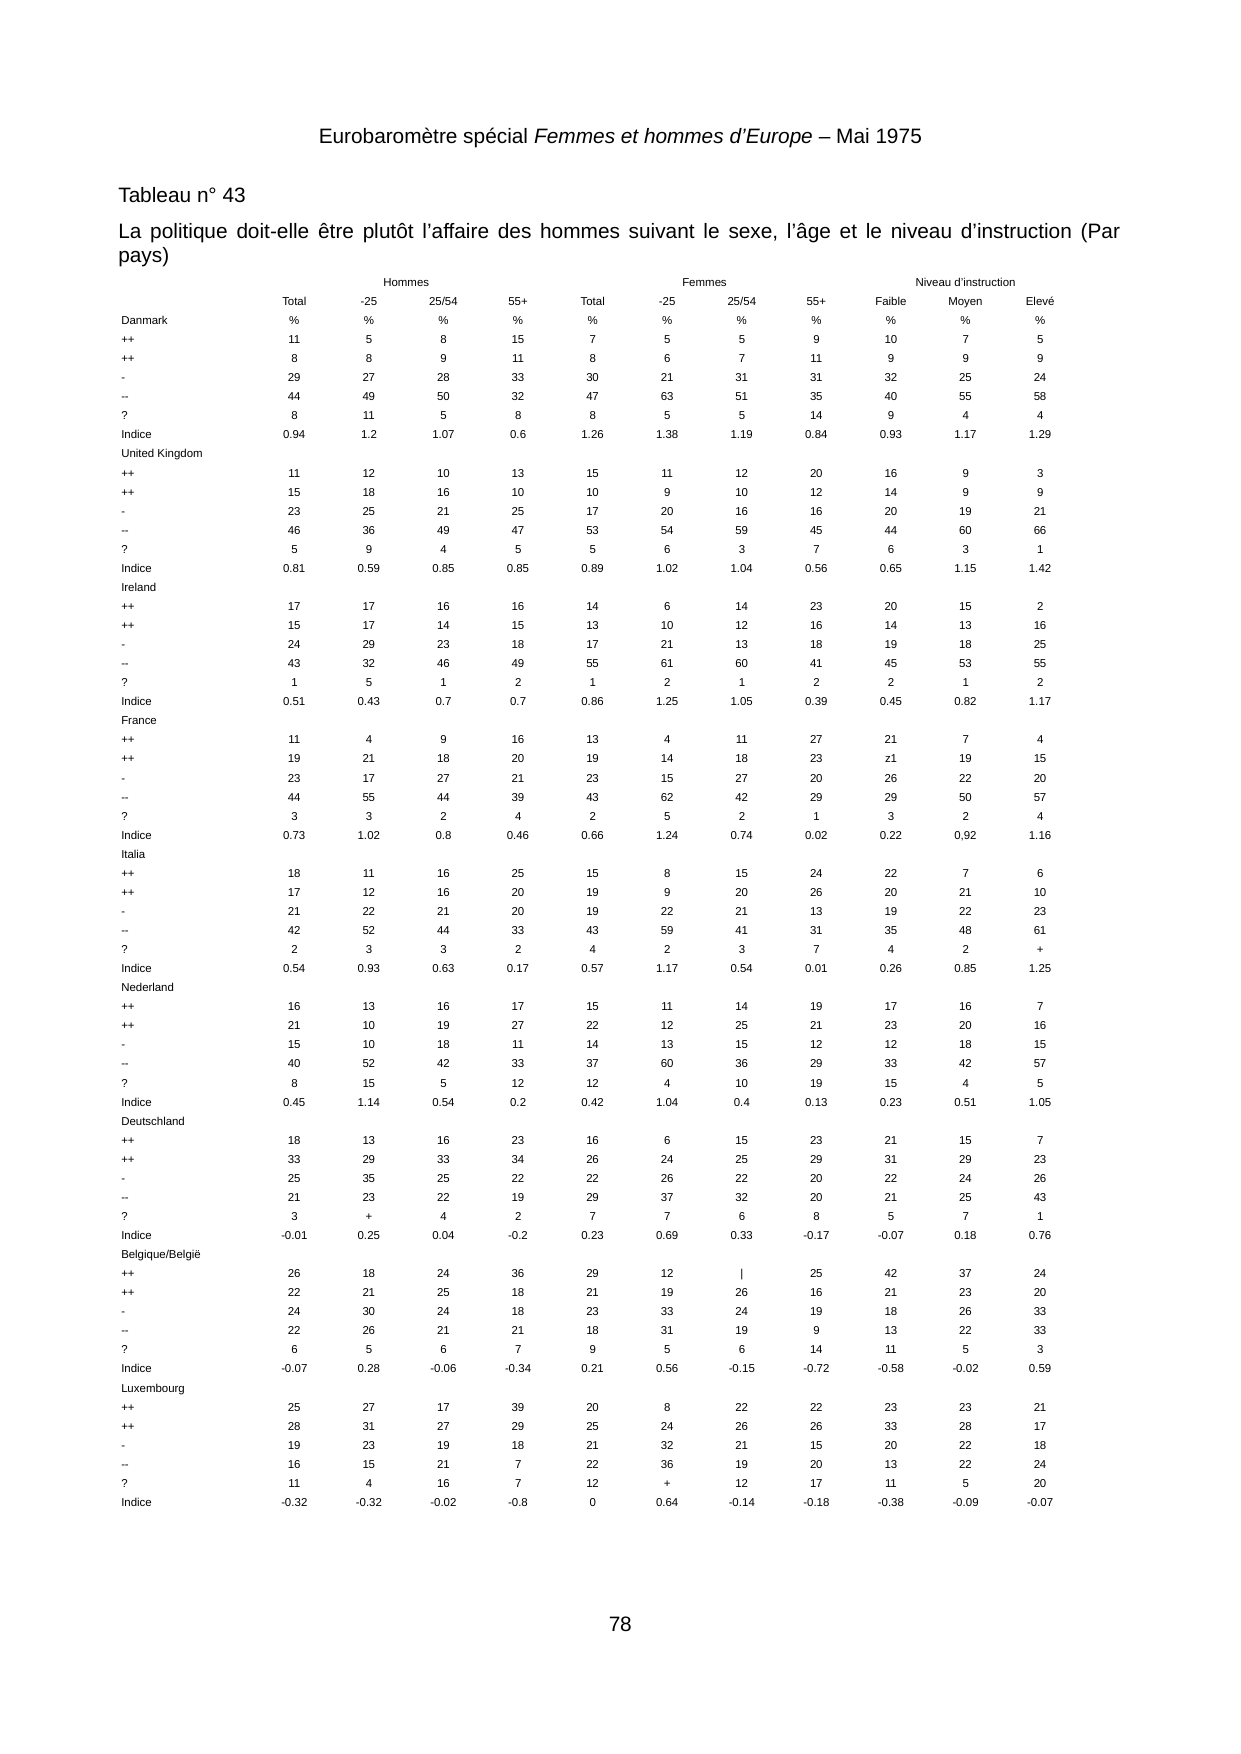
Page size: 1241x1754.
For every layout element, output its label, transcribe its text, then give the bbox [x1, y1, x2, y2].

table_cell 21 [555, 1283, 630, 1302]
table_cell 7 [630, 1207, 704, 1226]
table_cell 12 [704, 463, 779, 482]
table_cell 5 [928, 1474, 1003, 1493]
table_cell 33 [854, 1054, 928, 1073]
table_cell Ireland [118, 578, 257, 597]
table_cell 44 [257, 787, 331, 806]
table_cell 29 [779, 787, 853, 806]
table_cell 12 [704, 1474, 779, 1493]
table_cell ++ [118, 883, 257, 902]
table_cell 15 [779, 1435, 853, 1454]
table_cell 6 [630, 349, 704, 368]
table_cell Total [257, 292, 331, 311]
table_cell % [854, 311, 928, 330]
table_cell 0,57 [555, 959, 630, 978]
table_cell [257, 1378, 331, 1397]
table_cell 0,26 [854, 959, 928, 978]
table_cell 9 [1003, 482, 1077, 501]
table_cell [928, 845, 1003, 863]
table_cell 18 [1003, 1435, 1077, 1454]
table_cell 19 [257, 749, 331, 768]
table_cell 9 [331, 540, 406, 558]
table_cell [704, 444, 779, 463]
table_cell - [118, 501, 257, 520]
table_cell [118, 292, 257, 311]
table_cell ++ [118, 730, 257, 749]
table_cell 0,13 [779, 1092, 853, 1111]
table_cell [854, 578, 928, 597]
table_cell 3 [406, 940, 481, 959]
table_cell 2 [630, 673, 704, 692]
table_cell 25 [481, 501, 555, 520]
table_cell ? [118, 1340, 257, 1359]
table_cell [481, 444, 555, 463]
table_cell 4 [555, 940, 630, 959]
table_cell 0,02 [779, 825, 853, 844]
table_cell -- [118, 1188, 257, 1207]
table_cell 27 [331, 368, 406, 387]
table_cell [854, 711, 928, 730]
table_cell -0,02 [928, 1359, 1003, 1378]
table_cell [779, 845, 853, 863]
table_cell 7 [928, 1207, 1003, 1226]
table_cell -- [118, 1321, 257, 1340]
table_cell 26 [779, 1416, 853, 1435]
table_cell 23 [854, 1016, 928, 1035]
table_cell 22 [928, 902, 1003, 921]
table_cell 22 [854, 1169, 928, 1188]
table_cell 1,17 [1003, 692, 1077, 711]
table_cell 26 [257, 1264, 331, 1283]
table_cell -- [118, 654, 257, 673]
table_cell 32 [481, 387, 555, 406]
table_cell [779, 578, 853, 597]
table_cell 22 [704, 1397, 779, 1416]
table_cell 42 [257, 921, 331, 940]
table_cell ++ [118, 597, 257, 616]
table_cell [779, 978, 853, 997]
table_cell 20 [481, 749, 555, 768]
table_cell 28 [257, 1416, 331, 1435]
table_cell 48 [928, 921, 1003, 940]
table_cell 8 [257, 349, 331, 368]
table_cell ? [118, 406, 257, 425]
table_cell 6 [854, 540, 928, 558]
table_cell [406, 845, 481, 863]
table_cell 12 [779, 482, 853, 501]
table_cell 51 [704, 387, 779, 406]
table_cell [481, 1378, 555, 1397]
table_cell [704, 978, 779, 997]
table_cell 0,85 [928, 959, 1003, 978]
table_cell 1,19 [704, 425, 779, 444]
table_cell 15 [928, 1130, 1003, 1149]
table_cell -- [118, 1054, 257, 1073]
table_cell 2 [704, 806, 779, 825]
table_cell - [118, 1169, 257, 1188]
table_cell 0,59 [331, 559, 406, 578]
table_cell 7 [1003, 997, 1077, 1016]
table_cell 15 [481, 330, 555, 349]
table_cell 15 [257, 1035, 331, 1054]
table_cell 8 [630, 864, 704, 883]
table_cell 50 [406, 387, 481, 406]
table_cell 19 [257, 1435, 331, 1454]
table_cell 0,76 [1003, 1226, 1077, 1245]
table_cell 10 [854, 330, 928, 349]
table_cell - [118, 902, 257, 921]
table_cell 9 [630, 482, 704, 501]
table_cell 22 [406, 1188, 481, 1207]
table_cell 0,54 [704, 959, 779, 978]
table_cell -- [118, 1455, 257, 1473]
table_cell 17 [779, 1474, 853, 1493]
table_cell 32 [704, 1188, 779, 1207]
table_cell 20 [928, 1016, 1003, 1035]
table_cell 2 [406, 806, 481, 825]
table_cell [257, 1111, 331, 1130]
table_cell [779, 1378, 853, 1397]
table_cell 4 [406, 540, 481, 558]
table_cell -- [118, 520, 257, 539]
table_cell 0,85 [406, 559, 481, 578]
table_cell 0,54 [257, 959, 331, 978]
table_cell 16 [406, 997, 481, 1016]
table_cell 33 [257, 1150, 331, 1168]
table_cell 19 [555, 883, 630, 902]
table_cell 15 [854, 1073, 928, 1092]
table_cell 21 [1003, 1397, 1077, 1416]
table_cell 23 [928, 1397, 1003, 1416]
table_cell 33 [481, 1054, 555, 1073]
table_cell 15 [704, 1130, 779, 1149]
table_cell -0,01 [257, 1226, 331, 1245]
table_cell 19 [704, 1321, 779, 1340]
table_cell Indice [118, 959, 257, 978]
table_cell 18 [481, 1302, 555, 1321]
table_cell % [555, 311, 630, 330]
table_cell 29 [555, 1188, 630, 1207]
table_cell 30 [331, 1302, 406, 1321]
table_cell 0,04 [406, 1226, 481, 1245]
table_cell 1,17 [928, 425, 1003, 444]
table_cell 2 [928, 940, 1003, 959]
table_cell 18 [331, 482, 406, 501]
table_cell 17 [331, 616, 406, 635]
table_cell 21 [1003, 501, 1077, 520]
table_cell 0,7 [481, 692, 555, 711]
table_cell 21 [630, 635, 704, 654]
table_cell 0,65 [854, 559, 928, 578]
table_cell 1,04 [704, 559, 779, 578]
table_cell 18 [331, 1264, 406, 1283]
table_cell 18 [481, 1435, 555, 1454]
table_cell 15 [257, 482, 331, 501]
table_cell - [118, 635, 257, 654]
table_cell 20 [779, 768, 853, 787]
table_cell 15 [1003, 749, 1077, 768]
table_cell 36 [630, 1455, 704, 1473]
table_cell 41 [704, 921, 779, 940]
table_cell 60 [704, 654, 779, 673]
table_cell 37 [555, 1054, 630, 1073]
table_cell [1003, 1245, 1077, 1264]
table_cell 0,92 [928, 825, 1003, 844]
table_cell 19 [555, 749, 630, 768]
table_cell 21 [854, 1130, 928, 1149]
table_cell 15 [928, 597, 1003, 616]
table_cell 0,45 [854, 692, 928, 711]
table_cell 24 [406, 1264, 481, 1283]
table_cell 8 [331, 349, 406, 368]
table_cell 29 [331, 1150, 406, 1168]
table_cell 21 [406, 902, 481, 921]
table_cell [1003, 578, 1077, 597]
table_cell 9 [854, 349, 928, 368]
table_cell 21 [406, 501, 481, 520]
table_cell 22 [704, 1169, 779, 1188]
table_cell 1 [928, 673, 1003, 692]
table_cell 2 [481, 1207, 555, 1226]
table_cell 11 [854, 1474, 928, 1493]
table_cell [555, 1245, 630, 1264]
table_cell 9 [854, 406, 928, 425]
table_cell 44 [257, 387, 331, 406]
table_cell [779, 711, 853, 730]
table_cell 3 [257, 806, 331, 825]
table_cell 29 [854, 787, 928, 806]
table_cell 5 [331, 673, 406, 692]
table_cell 4 [854, 940, 928, 959]
table_cell 24 [257, 635, 331, 654]
table_cell 26 [779, 883, 853, 902]
table_cell 27 [779, 730, 853, 749]
table_cell 20 [854, 501, 928, 520]
table_cell 28 [928, 1416, 1003, 1435]
table_cell 8 [555, 349, 630, 368]
table_cell 3 [1003, 463, 1077, 482]
table_cell 22 [928, 768, 1003, 787]
table_cell [704, 711, 779, 730]
table_cell 5 [331, 330, 406, 349]
table_cell [928, 444, 1003, 463]
table_cell -0,15 [704, 1359, 779, 1378]
table_cell 2 [630, 940, 704, 959]
table_cell 0,86 [555, 692, 630, 711]
table_cell [481, 711, 555, 730]
table_cell 13 [704, 635, 779, 654]
table_cell 15 [704, 1035, 779, 1054]
table_cell % [928, 311, 1003, 330]
table_cell 0,64 [630, 1493, 704, 1512]
table_cell 25 [928, 368, 1003, 387]
table_cell 7 [928, 730, 1003, 749]
table_cell [331, 1245, 406, 1264]
table_cell 0,7 [406, 692, 481, 711]
table_cell ++ [118, 330, 257, 349]
table_cell [854, 444, 928, 463]
table_cell 1 [704, 673, 779, 692]
table_cell [630, 1245, 704, 1264]
table_cell France [118, 711, 257, 730]
table_cell % [331, 311, 406, 330]
table_cell 8 [555, 406, 630, 425]
table_cell 10 [331, 1016, 406, 1035]
table_cell 5 [257, 540, 331, 558]
table_header Hommes [257, 273, 555, 292]
table_cell 31 [331, 1416, 406, 1435]
table_cell 16 [406, 1130, 481, 1149]
table_cell [854, 845, 928, 863]
table_cell 5 [481, 540, 555, 558]
table_cell 16 [779, 1283, 853, 1302]
table_cell 2 [257, 940, 331, 959]
table_cell 3 [257, 1207, 331, 1226]
table_cell 14 [779, 1340, 853, 1359]
table_cell 25 [257, 1397, 331, 1416]
table_cell 25 [704, 1016, 779, 1035]
table_cell 26 [928, 1302, 1003, 1321]
table_cell 23 [928, 1283, 1003, 1302]
table_cell [555, 1111, 630, 1130]
table_cell [481, 578, 555, 597]
table_cell 44 [406, 921, 481, 940]
table_cell 1 [257, 673, 331, 692]
table_cell 17 [406, 1397, 481, 1416]
table_cell [928, 578, 1003, 597]
table_cell 21 [630, 368, 704, 387]
table_cell 15 [331, 1073, 406, 1092]
table_cell -25 [630, 292, 704, 311]
table_cell 16 [779, 501, 853, 520]
table_cell Moyen [928, 292, 1003, 311]
table_cell 33 [406, 1150, 481, 1168]
table_cell 23 [1003, 1150, 1077, 1168]
table_cell 55 [1003, 654, 1077, 673]
table_cell 0,28 [331, 1359, 406, 1378]
table_cell 50 [928, 787, 1003, 806]
table_cell [331, 845, 406, 863]
table_cell 19 [779, 997, 853, 1016]
table_cell 21 [854, 1188, 928, 1207]
table_cell 22 [331, 902, 406, 921]
table_cell - [118, 368, 257, 387]
table_cell 23 [406, 635, 481, 654]
table_cell 1,17 [630, 959, 704, 978]
table_cell 40 [854, 387, 928, 406]
table_cell Deutschland [118, 1111, 257, 1130]
table_cell 16 [406, 1474, 481, 1493]
table_cell 1,04 [630, 1092, 704, 1111]
table_cell 24 [1003, 1455, 1077, 1473]
table_cell Elevé [1003, 292, 1077, 311]
table_cell 33 [481, 368, 555, 387]
table_cell 0,89 [555, 559, 630, 578]
table_cell [331, 711, 406, 730]
table_cell 22 [854, 864, 928, 883]
table_cell 7 [928, 864, 1003, 883]
table_cell 12 [779, 1035, 853, 1054]
table_cell 19 [928, 501, 1003, 520]
table_cell Indice [118, 692, 257, 711]
table_header Niveau d’instruction [854, 273, 1077, 292]
table_cell 29 [257, 368, 331, 387]
table_cell 17 [257, 597, 331, 616]
table_cell 28 [406, 368, 481, 387]
table_cell 22 [928, 1321, 1003, 1340]
table_cell 0,81 [257, 559, 331, 578]
table_cell 23 [555, 768, 630, 787]
table_cell ++ [118, 864, 257, 883]
table_cell 26 [854, 768, 928, 787]
table_cell 18 [704, 749, 779, 768]
table_cell 16 [406, 597, 481, 616]
table_cell 1 [406, 673, 481, 692]
table_cell [406, 711, 481, 730]
table_cell -0,06 [406, 1359, 481, 1378]
table_cell [555, 978, 630, 997]
table_cell [1003, 711, 1077, 730]
table_cell 11 [257, 463, 331, 482]
table_cell 1 [1003, 540, 1077, 558]
table_cell 20 [555, 1397, 630, 1416]
table_cell 27 [406, 1416, 481, 1435]
table_cell 20 [481, 883, 555, 902]
table_cell ++ [118, 482, 257, 501]
table_cell 8 [630, 1397, 704, 1416]
table_cell 0,2 [481, 1092, 555, 1111]
table_cell 16 [406, 482, 481, 501]
table_cell [704, 578, 779, 597]
table_cell 15 [555, 864, 630, 883]
table_cell 36 [704, 1054, 779, 1073]
table_cell 35 [331, 1169, 406, 1188]
table_cell 52 [331, 1054, 406, 1073]
table_cell ++ [118, 1130, 257, 1149]
table_cell 24 [704, 1302, 779, 1321]
table_cell [331, 1111, 406, 1130]
table_cell 19 [630, 1283, 704, 1302]
table_cell 7 [481, 1474, 555, 1493]
table_cell [481, 845, 555, 863]
table_cell 41 [779, 654, 853, 673]
table_cell 49 [331, 387, 406, 406]
table_cell ? [118, 673, 257, 692]
table_cell 30 [555, 368, 630, 387]
table_cell 11 [779, 349, 853, 368]
table_cell 18 [406, 749, 481, 768]
table_cell 53 [928, 654, 1003, 673]
table_cell ? [118, 806, 257, 825]
table_cell 1,07 [406, 425, 481, 444]
table_cell 10 [1003, 883, 1077, 902]
table_cell | [704, 1264, 779, 1283]
table_cell [481, 1111, 555, 1130]
table_cell ? [118, 940, 257, 959]
table_cell 18 [257, 1130, 331, 1149]
table_cell [854, 1378, 928, 1397]
table_cell 0,8 [406, 825, 481, 844]
table_cell 57 [1003, 1054, 1077, 1073]
table_cell -25 [331, 292, 406, 311]
table_cell 16 [928, 997, 1003, 1016]
table_cell ++ [118, 1283, 257, 1302]
table_cell 0,21 [555, 1359, 630, 1378]
table_cell 8 [406, 330, 481, 349]
table_cell z1 [854, 749, 928, 768]
table_cell 63 [630, 387, 704, 406]
table_cell 39 [481, 1397, 555, 1416]
table_cell 16 [1003, 1016, 1077, 1035]
table_cell [704, 1378, 779, 1397]
table_cell 0,22 [854, 825, 928, 844]
table_cell [406, 1378, 481, 1397]
table_cell 11 [704, 730, 779, 749]
table_cell 21 [406, 1455, 481, 1473]
table_cell 0,63 [406, 959, 481, 978]
table_cell 25 [779, 1264, 853, 1283]
table_cell 22 [555, 1016, 630, 1035]
table_cell -0,58 [854, 1359, 928, 1378]
table_cell 0,66 [555, 825, 630, 844]
table_cell 37 [630, 1188, 704, 1207]
table_cell 0,39 [779, 692, 853, 711]
table_cell 11 [854, 1340, 928, 1359]
table_cell [1003, 1378, 1077, 1397]
table_cell 55 [555, 654, 630, 673]
table_cell [630, 845, 704, 863]
table_cell [481, 1245, 555, 1264]
table_cell 4 [928, 406, 1003, 425]
table_cell 11 [331, 406, 406, 425]
table_cell 23 [257, 768, 331, 787]
table_cell 32 [630, 1435, 704, 1454]
table_cell 60 [630, 1054, 704, 1073]
table_cell [257, 845, 331, 863]
table_cell 21 [257, 902, 331, 921]
table_cell ++ [118, 749, 257, 768]
table_cell 1 [1003, 1207, 1077, 1226]
table_cell -0,72 [779, 1359, 853, 1378]
table_cell 3 [331, 940, 406, 959]
table_cell 9 [406, 349, 481, 368]
table_cell 17 [257, 883, 331, 902]
table_cell + [331, 1207, 406, 1226]
table_cell 0,25 [331, 1226, 406, 1245]
table_cell 42 [704, 787, 779, 806]
table_cell 17 [331, 768, 406, 787]
table_cell 35 [779, 387, 853, 406]
table_cell 14 [704, 597, 779, 616]
table_cell 5 [630, 1340, 704, 1359]
table_cell 0,69 [630, 1226, 704, 1245]
table_cell 20 [1003, 1474, 1077, 1493]
table_cell 1,02 [331, 825, 406, 844]
table_cell 4 [481, 806, 555, 825]
table_cell 7 [1003, 1130, 1077, 1149]
table_cell [630, 978, 704, 997]
table_cell 21 [704, 1435, 779, 1454]
table_cell 20 [779, 463, 853, 482]
table_cell 33 [630, 1302, 704, 1321]
table_cell ++ [118, 1016, 257, 1035]
table_cell [704, 1245, 779, 1264]
table_cell 39 [481, 787, 555, 806]
table_cell 24 [1003, 368, 1077, 387]
table_cell 2 [779, 673, 853, 692]
table_cell [854, 1245, 928, 1264]
table_cell 12 [704, 616, 779, 635]
table_cell 6 [257, 1340, 331, 1359]
table_cell Belgique/België [118, 1245, 257, 1264]
table_cell 17 [481, 997, 555, 1016]
table_cell 0,51 [257, 692, 331, 711]
table_cell 17 [1003, 1416, 1077, 1435]
table_cell 0,85 [481, 559, 555, 578]
table_cell 13 [854, 1321, 928, 1340]
table_cell 11 [630, 997, 704, 1016]
table_cell 22 [555, 1169, 630, 1188]
table_cell 22 [630, 902, 704, 921]
table_cell 22 [481, 1169, 555, 1188]
table_cell 14 [854, 482, 928, 501]
table_cell 15 [481, 616, 555, 635]
table_cell 6 [630, 597, 704, 616]
table_cell 47 [555, 387, 630, 406]
table_cell 2 [481, 940, 555, 959]
table_cell 7 [481, 1340, 555, 1359]
table_cell 1,16 [1003, 825, 1077, 844]
table_cell 1 [779, 806, 853, 825]
table_cell 17 [854, 997, 928, 1016]
table_cell 25 [928, 1188, 1003, 1207]
table_cell + [1003, 940, 1077, 959]
table_cell [331, 578, 406, 597]
table_cell 34 [481, 1150, 555, 1168]
table_cell [257, 1245, 331, 1264]
table_cell 20 [630, 501, 704, 520]
table_cell 12 [481, 1073, 555, 1092]
table_cell 23 [331, 1435, 406, 1454]
table_cell 13 [481, 463, 555, 482]
table_cell ? [118, 1207, 257, 1226]
table_cell 1 [555, 673, 630, 692]
table_cell 42 [854, 1264, 928, 1283]
table_cell -0,14 [704, 1493, 779, 1512]
table_cell 24 [779, 864, 853, 883]
table_cell Indice [118, 1226, 257, 1245]
table_cell ++ [118, 1264, 257, 1283]
table_cell 4 [1003, 806, 1077, 825]
table_cell 5 [854, 1207, 928, 1226]
table_cell ? [118, 540, 257, 558]
table_cell - [118, 1435, 257, 1454]
table_cell 22 [779, 1397, 853, 1416]
table_cell 7 [555, 1207, 630, 1226]
table_cell 25/54 [406, 292, 481, 311]
table_cell 43 [1003, 1188, 1077, 1207]
table_cell 22 [928, 1455, 1003, 1473]
table_cell 18 [481, 635, 555, 654]
table_cell 18 [406, 1035, 481, 1054]
table_cell 5 [704, 330, 779, 349]
table_cell 4 [406, 1207, 481, 1226]
table_cell 26 [630, 1169, 704, 1188]
table_cell 12 [630, 1016, 704, 1035]
table_cell 9 [779, 1321, 853, 1340]
table_cell 31 [704, 368, 779, 387]
table_cell 1,25 [630, 692, 704, 711]
table_cell 18 [779, 635, 853, 654]
table_cell 6 [704, 1340, 779, 1359]
table_cell 29 [555, 1264, 630, 1283]
table_cell 1,14 [331, 1092, 406, 1111]
table_cell 5 [704, 406, 779, 425]
table_cell 15 [630, 768, 704, 787]
table_cell 9 [1003, 349, 1077, 368]
table_cell [1003, 444, 1077, 463]
table_cell 22 [928, 1435, 1003, 1454]
table_cell ++ [118, 616, 257, 635]
table_cell 5 [406, 406, 481, 425]
table_cell 16 [257, 997, 331, 1016]
table_cell [779, 1245, 853, 1264]
table_cell 19 [928, 749, 1003, 768]
table_cell 23 [481, 1130, 555, 1149]
table_cell 6 [630, 1130, 704, 1149]
table_cell 4 [331, 1474, 406, 1493]
table_cell 46 [406, 654, 481, 673]
table_cell 9 [406, 730, 481, 749]
table_cell 33 [854, 1416, 928, 1435]
table_cell 20 [854, 1435, 928, 1454]
table_cell 0,51 [928, 1092, 1003, 1111]
table_cell 27 [481, 1016, 555, 1035]
table_cell [928, 1111, 1003, 1130]
table_cell 10 [704, 482, 779, 501]
table_cell % [257, 311, 331, 330]
table_cell 66 [1003, 520, 1077, 539]
table_cell 7 [555, 330, 630, 349]
table_cell 8 [481, 406, 555, 425]
table_cell 1,02 [630, 559, 704, 578]
table_cell -0,07 [257, 1359, 331, 1378]
table_cell 14 [555, 597, 630, 616]
table_cell 59 [630, 921, 704, 940]
table_cell 5 [630, 806, 704, 825]
table_cell 21 [331, 749, 406, 768]
table_cell 12 [331, 883, 406, 902]
table_cell 21 [555, 1435, 630, 1454]
table_cell 26 [1003, 1169, 1077, 1188]
table_cell 1,38 [630, 425, 704, 444]
table_cell [1003, 1111, 1077, 1130]
table_cell 0,4 [704, 1092, 779, 1111]
table_cell 19 [854, 902, 928, 921]
table_cell 9 [928, 482, 1003, 501]
table_cell 16 [481, 597, 555, 616]
table_cell 58 [1003, 387, 1077, 406]
table_cell 21 [406, 1321, 481, 1340]
table_cell 16 [854, 463, 928, 482]
table_cell 36 [331, 520, 406, 539]
table_cell 55+ [779, 292, 853, 311]
table_cell Indice [118, 425, 257, 444]
table_cell 27 [331, 1397, 406, 1416]
table_cell 12 [555, 1073, 630, 1092]
table_cell 60 [928, 520, 1003, 539]
table_cell 13 [779, 902, 853, 921]
table_cell 5 [406, 1073, 481, 1092]
table_cell 33 [481, 921, 555, 940]
table_cell 23 [257, 501, 331, 520]
table_cell 18 [257, 864, 331, 883]
table_cell 5 [928, 1340, 1003, 1359]
table_cell 20 [854, 597, 928, 616]
table_cell 62 [630, 787, 704, 806]
table_cell 14 [854, 616, 928, 635]
table_cell % [406, 311, 481, 330]
table_cell 49 [481, 654, 555, 673]
table_cell 5 [555, 540, 630, 558]
table_cell 5 [630, 406, 704, 425]
table_cell 6 [630, 540, 704, 558]
table_cell 16 [406, 883, 481, 902]
table_cell 13 [928, 616, 1003, 635]
table_cell [928, 1245, 1003, 1264]
table_cell 9 [779, 330, 853, 349]
table_cell 52 [331, 921, 406, 940]
table_cell 10 [704, 1073, 779, 1092]
table_cell 16 [481, 730, 555, 749]
table_cell 9 [555, 1340, 630, 1359]
table_cell 4 [331, 730, 406, 749]
table_cell 14 [555, 1035, 630, 1054]
table_cell 12 [555, 1474, 630, 1493]
table_cell 16 [406, 864, 481, 883]
table_cell 49 [406, 520, 481, 539]
table_cell Indice [118, 825, 257, 844]
table_cell 0,94 [257, 425, 331, 444]
table_cell 61 [1003, 921, 1077, 940]
table_cell ++ [118, 349, 257, 368]
table_cell 18 [928, 635, 1003, 654]
table_cell 0,45 [257, 1092, 331, 1111]
table_cell -- [118, 921, 257, 940]
table_cell 61 [630, 654, 704, 673]
table_cell Nederland [118, 978, 257, 997]
table_cell 0,43 [331, 692, 406, 711]
table_cell 13 [331, 1130, 406, 1149]
table_cell 12 [331, 463, 406, 482]
table_cell 22 [257, 1283, 331, 1302]
table_cell [331, 1378, 406, 1397]
table_cell 11 [481, 349, 555, 368]
table_cell 31 [630, 1321, 704, 1340]
table_cell 19 [481, 1188, 555, 1207]
table_cell -0,38 [854, 1493, 928, 1512]
table_header [118, 273, 257, 292]
table_cell 1,25 [1003, 959, 1077, 978]
table_cell 6 [1003, 864, 1077, 883]
table_cell 17 [555, 635, 630, 654]
table_cell 21 [854, 730, 928, 749]
table_cell 3 [704, 540, 779, 558]
table_cell 1,05 [1003, 1092, 1077, 1111]
table_cell Total [555, 292, 630, 311]
table_cell [331, 978, 406, 997]
table_cell ? [118, 1073, 257, 1092]
table_cell 26 [331, 1321, 406, 1340]
table_cell 16 [704, 501, 779, 520]
table_cell 20 [481, 902, 555, 921]
table_cell 23 [1003, 902, 1077, 921]
table_cell 19 [779, 1073, 853, 1092]
table_cell 37 [928, 1264, 1003, 1283]
table_cell 27 [406, 768, 481, 787]
table_cell Indice [118, 559, 257, 578]
table_cell -0,32 [331, 1493, 406, 1512]
table_cell Faible [854, 292, 928, 311]
table_cell 45 [854, 654, 928, 673]
table_cell 0,84 [779, 425, 853, 444]
table_cell 0,6 [481, 425, 555, 444]
table_cell 22 [555, 1455, 630, 1473]
table_cell 31 [779, 921, 853, 940]
table_cell 0,18 [928, 1226, 1003, 1245]
table_cell 27 [704, 768, 779, 787]
table_cell 57 [1003, 787, 1077, 806]
table_cell ++ [118, 1397, 257, 1416]
table_cell 16 [257, 1455, 331, 1473]
table_cell 20 [1003, 1283, 1077, 1302]
table_cell 14 [406, 616, 481, 635]
table_cell 13 [331, 997, 406, 1016]
table_cell 16 [1003, 616, 1077, 635]
table_cell 0,82 [928, 692, 1003, 711]
table_cell [630, 1111, 704, 1130]
table_cell 25 [704, 1150, 779, 1168]
table_cell [257, 978, 331, 997]
table_cell 44 [854, 520, 928, 539]
table_cell 25 [406, 1283, 481, 1302]
table_cell 43 [257, 654, 331, 673]
table_cell 4 [630, 1073, 704, 1092]
table_cell 16 [555, 1130, 630, 1149]
table_cell 19 [854, 635, 928, 654]
table_cell Luxembourg [118, 1378, 257, 1397]
table_cell 11 [630, 463, 704, 482]
table_cell 0,54 [406, 1092, 481, 1111]
table_cell -- [118, 387, 257, 406]
table_cell 21 [257, 1016, 331, 1035]
table_cell 7 [481, 1455, 555, 1473]
table_cell [481, 978, 555, 997]
table_cell 7 [928, 330, 1003, 349]
table_cell 9 [630, 883, 704, 902]
table_cell 0,56 [630, 1359, 704, 1378]
table_cell 13 [555, 730, 630, 749]
table_cell -0,32 [257, 1493, 331, 1512]
table_cell 24 [630, 1416, 704, 1435]
table_cell 59 [704, 520, 779, 539]
table_cell [630, 578, 704, 597]
table_cell 0,74 [704, 825, 779, 844]
table_cell 25/54 [704, 292, 779, 311]
table_cell 0,73 [257, 825, 331, 844]
table_cell 20 [779, 1455, 853, 1473]
table_cell 13 [630, 1035, 704, 1054]
text La politique doit-elle être plutôt l’affaire des hommes suivant le sexe, l’âge et le niveau d’instruction (Par pays) [118, 219, 1122, 267]
table_cell 18 [481, 1283, 555, 1302]
table_cell 0,56 [779, 559, 853, 578]
table_cell 3 [331, 806, 406, 825]
table_cell 25 [481, 864, 555, 883]
table_cell 15 [555, 463, 630, 482]
table_cell ++ [118, 1150, 257, 1168]
table_cell 11 [257, 330, 331, 349]
table_cell 29 [928, 1150, 1003, 1168]
table_cell 20 [854, 883, 928, 902]
table_cell 25 [406, 1169, 481, 1188]
table_cell 19 [779, 1302, 853, 1321]
table_cell -0,02 [406, 1493, 481, 1512]
table_cell -0,8 [481, 1493, 555, 1512]
table_cell [555, 711, 630, 730]
table_cell 22 [257, 1321, 331, 1340]
table_cell 0,17 [481, 959, 555, 978]
table_cell 26 [555, 1150, 630, 1168]
table_cell 25 [1003, 635, 1077, 654]
table_cell 3 [704, 940, 779, 959]
table_cell 20 [779, 1188, 853, 1207]
table_cell 11 [331, 864, 406, 883]
table_cell [257, 578, 331, 597]
table_cell 29 [331, 635, 406, 654]
table_cell 1,15 [928, 559, 1003, 578]
table_cell 15 [555, 997, 630, 1016]
table_cell 6 [406, 1340, 481, 1359]
table_cell 33 [1003, 1321, 1077, 1340]
table_cell [630, 444, 704, 463]
table_cell 17 [555, 501, 630, 520]
table_cell -0,17 [779, 1226, 853, 1245]
text Tableau n° 43 [118, 183, 1122, 207]
table_cell 55 [928, 387, 1003, 406]
table_cell 31 [779, 368, 853, 387]
table_cell % [481, 311, 555, 330]
table_cell - [118, 1035, 257, 1054]
table_cell [555, 444, 630, 463]
table_cell 2 [854, 673, 928, 692]
table_cell - [118, 1302, 257, 1321]
table_cell 23 [555, 1302, 630, 1321]
table_cell 54 [630, 520, 704, 539]
table_cell 1,24 [630, 825, 704, 844]
table_cell 18 [555, 1321, 630, 1340]
table_cell 29 [481, 1416, 555, 1435]
table_cell 3 [1003, 1340, 1077, 1359]
table_cell 21 [257, 1188, 331, 1207]
table_cell [555, 578, 630, 597]
table_cell 0 [555, 1493, 630, 1512]
table_cell 44 [406, 787, 481, 806]
table_cell [331, 444, 406, 463]
table_cell 25 [331, 501, 406, 520]
table_cell 20 [1003, 768, 1077, 787]
table_cell 7 [779, 940, 853, 959]
table_cell 46 [257, 520, 331, 539]
table_cell 0,01 [779, 959, 853, 978]
table_cell [406, 578, 481, 597]
table_cell 24 [928, 1169, 1003, 1188]
table_cell 0,93 [854, 425, 928, 444]
table_cell [406, 444, 481, 463]
table_cell 32 [331, 654, 406, 673]
table_cell 23 [331, 1188, 406, 1207]
table_cell 23 [779, 749, 853, 768]
table_cell 4 [1003, 730, 1077, 749]
table_cell 25 [555, 1416, 630, 1435]
table_cell 13 [854, 1455, 928, 1473]
table_cell [854, 978, 928, 997]
table_cell [928, 711, 1003, 730]
table_cell Indice [118, 1493, 257, 1512]
table_cell 26 [704, 1283, 779, 1302]
table_cell 15 [257, 616, 331, 635]
table_cell 20 [779, 1169, 853, 1188]
table_cell ++ [118, 997, 257, 1016]
table_cell [1003, 978, 1077, 997]
table_cell Italia [118, 845, 257, 863]
table_cell 21 [481, 768, 555, 787]
table_cell 21 [704, 902, 779, 921]
table_cell 2 [1003, 673, 1077, 692]
table_cell 24 [630, 1150, 704, 1168]
table_cell 4 [1003, 406, 1077, 425]
table_cell 33 [1003, 1302, 1077, 1321]
table_cell [779, 444, 853, 463]
table_cell [555, 1378, 630, 1397]
table_header Femmes [555, 273, 853, 292]
table_cell 45 [779, 520, 853, 539]
table_cell -0,07 [1003, 1493, 1077, 1512]
table_cell 19 [406, 1016, 481, 1035]
table_cell Indice [118, 1092, 257, 1111]
table_cell 3 [854, 806, 928, 825]
table_cell 1,2 [331, 425, 406, 444]
table_cell [779, 1111, 853, 1130]
table_cell 47 [481, 520, 555, 539]
table_cell 4 [928, 1073, 1003, 1092]
table_cell [257, 711, 331, 730]
table_cell 16 [779, 616, 853, 635]
table_cell 55 [331, 787, 406, 806]
table_cell 21 [481, 1321, 555, 1340]
table_cell 2 [1003, 597, 1077, 616]
table_cell 2 [555, 806, 630, 825]
table_cell [928, 1378, 1003, 1397]
table_cell 13 [555, 616, 630, 635]
table_cell 43 [555, 921, 630, 940]
table_cell 19 [555, 902, 630, 921]
table_cell 11 [257, 730, 331, 749]
table_cell 1,05 [704, 692, 779, 711]
table_cell % [704, 311, 779, 330]
table_cell 15 [331, 1455, 406, 1473]
table_cell 0,23 [854, 1092, 928, 1111]
table_cell 53 [555, 520, 630, 539]
table_cell 0,23 [555, 1226, 630, 1245]
table_cell 29 [779, 1150, 853, 1168]
table_cell 19 [704, 1455, 779, 1473]
table_cell [555, 845, 630, 863]
table_cell 10 [331, 1035, 406, 1054]
table_cell [406, 978, 481, 997]
table_cell 6 [704, 1207, 779, 1226]
table_cell 10 [406, 463, 481, 482]
table_cell 19 [406, 1435, 481, 1454]
table_cell Danmark [118, 311, 257, 330]
table_cell 8 [257, 406, 331, 425]
table_cell 0,42 [555, 1092, 630, 1111]
table_cell 20 [704, 883, 779, 902]
table_cell -0,18 [779, 1493, 853, 1512]
table_cell 23 [779, 597, 853, 616]
table_cell 12 [854, 1035, 928, 1054]
table_cell [1003, 845, 1077, 863]
table_cell 8 [257, 1073, 331, 1092]
table_cell [928, 978, 1003, 997]
table_cell [406, 1111, 481, 1130]
table_cell 0,46 [481, 825, 555, 844]
table_cell [704, 1111, 779, 1130]
table_cell 31 [854, 1150, 928, 1168]
table_cell -0,2 [481, 1226, 555, 1245]
table_cell 24 [1003, 1264, 1077, 1283]
table_cell 9 [928, 463, 1003, 482]
table_cell 4 [630, 730, 704, 749]
table_cell ++ [118, 463, 257, 482]
table_cell 32 [854, 368, 928, 387]
table_cell 24 [406, 1302, 481, 1321]
table_cell 5 [1003, 1073, 1077, 1092]
table_cell 0,59 [1003, 1359, 1077, 1378]
table_cell -0,09 [928, 1493, 1003, 1512]
table_cell ++ [118, 1416, 257, 1435]
table_cell 10 [630, 616, 704, 635]
table_cell 17 [331, 597, 406, 616]
table_cell 40 [257, 1054, 331, 1073]
table_cell 29 [779, 1054, 853, 1073]
table_cell % [779, 311, 853, 330]
table_cell 11 [481, 1035, 555, 1054]
table_cell 21 [331, 1283, 406, 1302]
table_cell 5 [630, 330, 704, 349]
table_cell 1,26 [555, 425, 630, 444]
table_cell 18 [928, 1035, 1003, 1054]
table_cell ? [118, 1474, 257, 1493]
table_cell 15 [704, 864, 779, 883]
table_cell 8 [779, 1207, 853, 1226]
table_cell 24 [257, 1302, 331, 1321]
table_cell 10 [481, 482, 555, 501]
table_cell 5 [331, 1340, 406, 1359]
table_cell 14 [704, 997, 779, 1016]
table_cell 15 [1003, 1035, 1077, 1054]
table_cell -0,07 [854, 1226, 928, 1245]
table_cell 3 [928, 540, 1003, 558]
table_cell 18 [854, 1302, 928, 1321]
table_cell [630, 711, 704, 730]
table_cell [406, 1245, 481, 1264]
table_cell 21 [928, 883, 1003, 902]
table_cell 36 [481, 1264, 555, 1283]
table_cell 25 [257, 1169, 331, 1188]
table_cell -- [118, 787, 257, 806]
table_cell United Kingdom [118, 444, 331, 463]
table_cell 9 [928, 349, 1003, 368]
table_cell 26 [704, 1416, 779, 1435]
table_cell 55+ [481, 292, 555, 311]
table_cell 23 [779, 1130, 853, 1149]
table_cell - [118, 768, 257, 787]
table_cell 23 [854, 1397, 928, 1416]
table_cell 11 [257, 1474, 331, 1493]
table_cell 1,29 [1003, 425, 1077, 444]
table_cell 7 [704, 349, 779, 368]
table_cell 14 [779, 406, 853, 425]
table_cell [854, 1111, 928, 1130]
table_cell + [630, 1474, 704, 1493]
table_cell 1,42 [1003, 559, 1077, 578]
table_cell 21 [779, 1016, 853, 1035]
table_cell % [630, 311, 704, 330]
table_cell 14 [630, 749, 704, 768]
table_cell [630, 1378, 704, 1397]
table_cell 2 [928, 806, 1003, 825]
table_cell -0,34 [481, 1359, 555, 1378]
table_cell 5 [1003, 330, 1077, 349]
table_cell 0,33 [704, 1226, 779, 1245]
table_cell 2 [481, 673, 555, 692]
table_cell Indice [118, 1359, 257, 1378]
table_cell 21 [854, 1283, 928, 1302]
table_cell 10 [555, 482, 630, 501]
table_cell 7 [779, 540, 853, 558]
table_cell 35 [854, 921, 928, 940]
table_cell 12 [630, 1264, 704, 1283]
table_cell 43 [555, 787, 630, 806]
table_cell % [1003, 311, 1077, 330]
table_cell [704, 845, 779, 863]
table_cell 42 [928, 1054, 1003, 1073]
table_cell 0,93 [331, 959, 406, 978]
table_cell 42 [406, 1054, 481, 1073]
